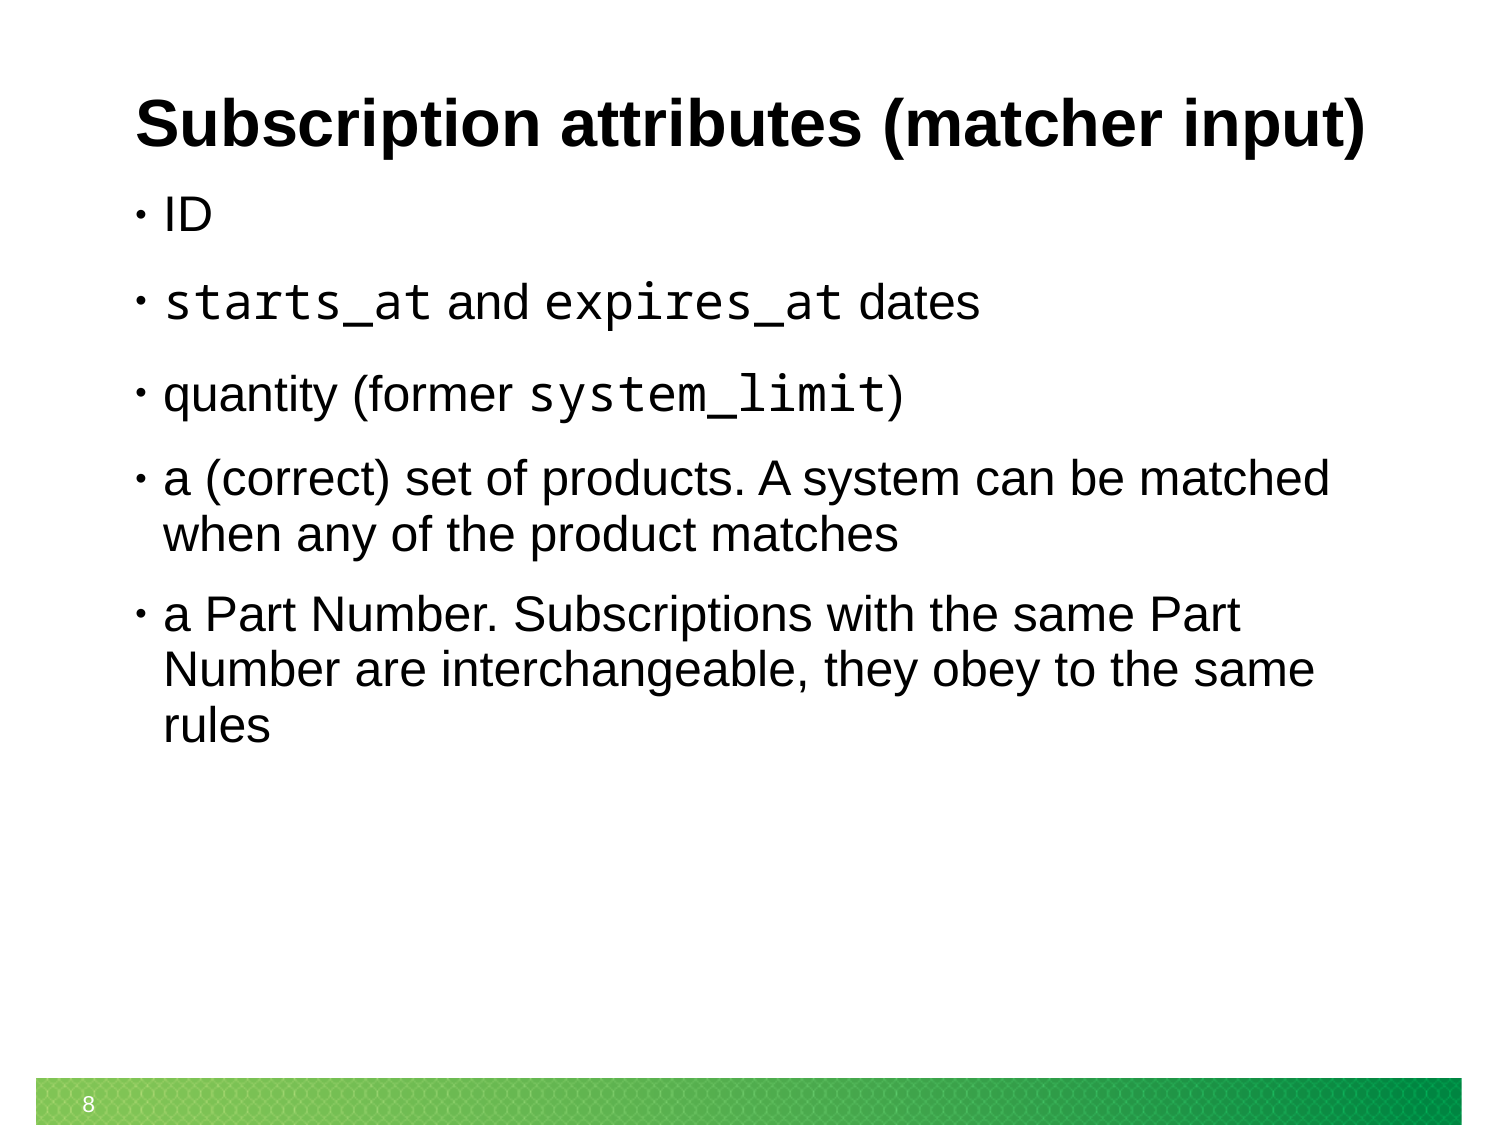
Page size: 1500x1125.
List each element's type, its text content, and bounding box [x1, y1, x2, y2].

title Subscription attributes (matcher input) [135, 41, 1372, 186]
picture [36, 1078, 1462, 1125]
list ID starts_at and expires_at dates quantity (former system_limit) a (correct) set of products. A system can be matched when any of the product matches a Part Number. Subscriptions with the same Part Number are interchangeable, they obey to the same rules [135, 186, 1396, 928]
